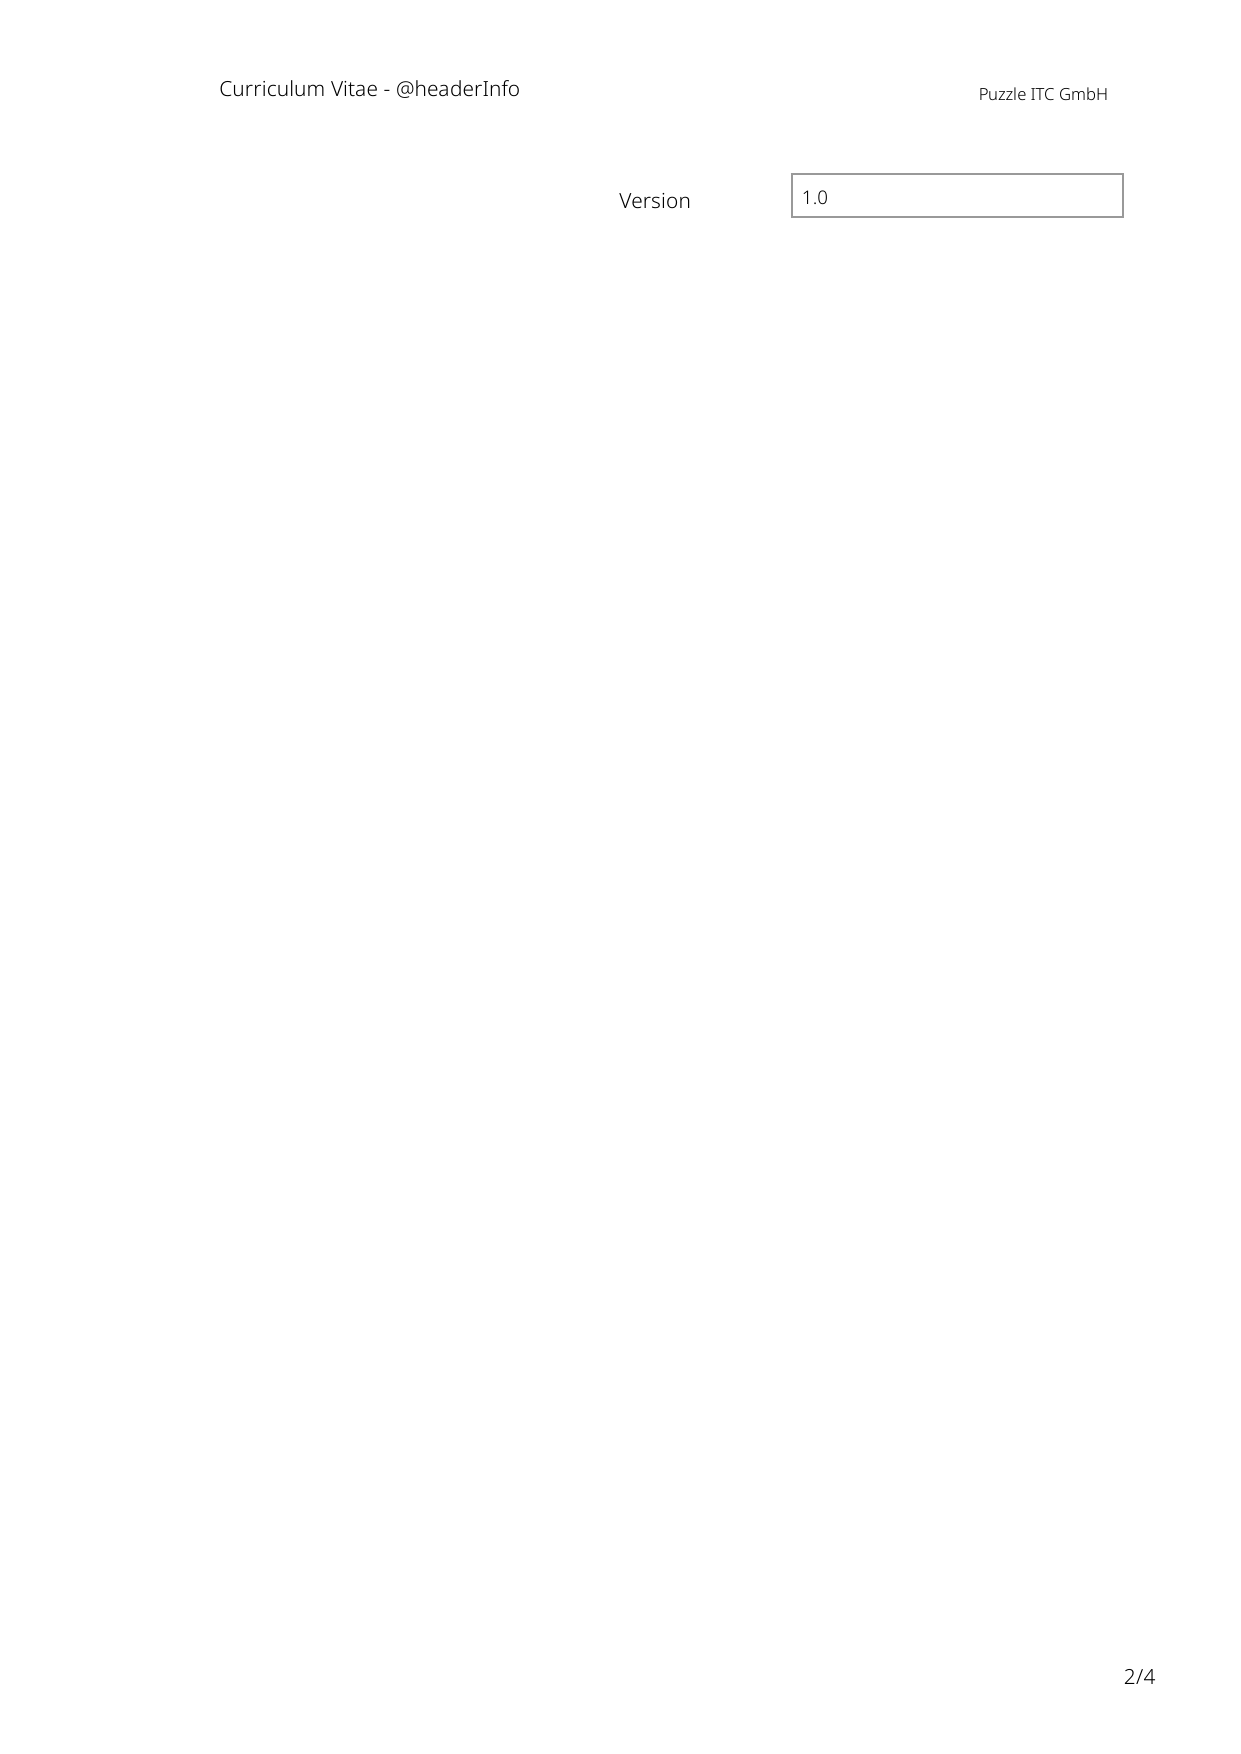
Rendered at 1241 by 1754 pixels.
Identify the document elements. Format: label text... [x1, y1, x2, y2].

table_header Version [619, 168, 785, 214]
table_header [793, 175, 1122, 216]
table_header [785, 168, 1125, 214]
